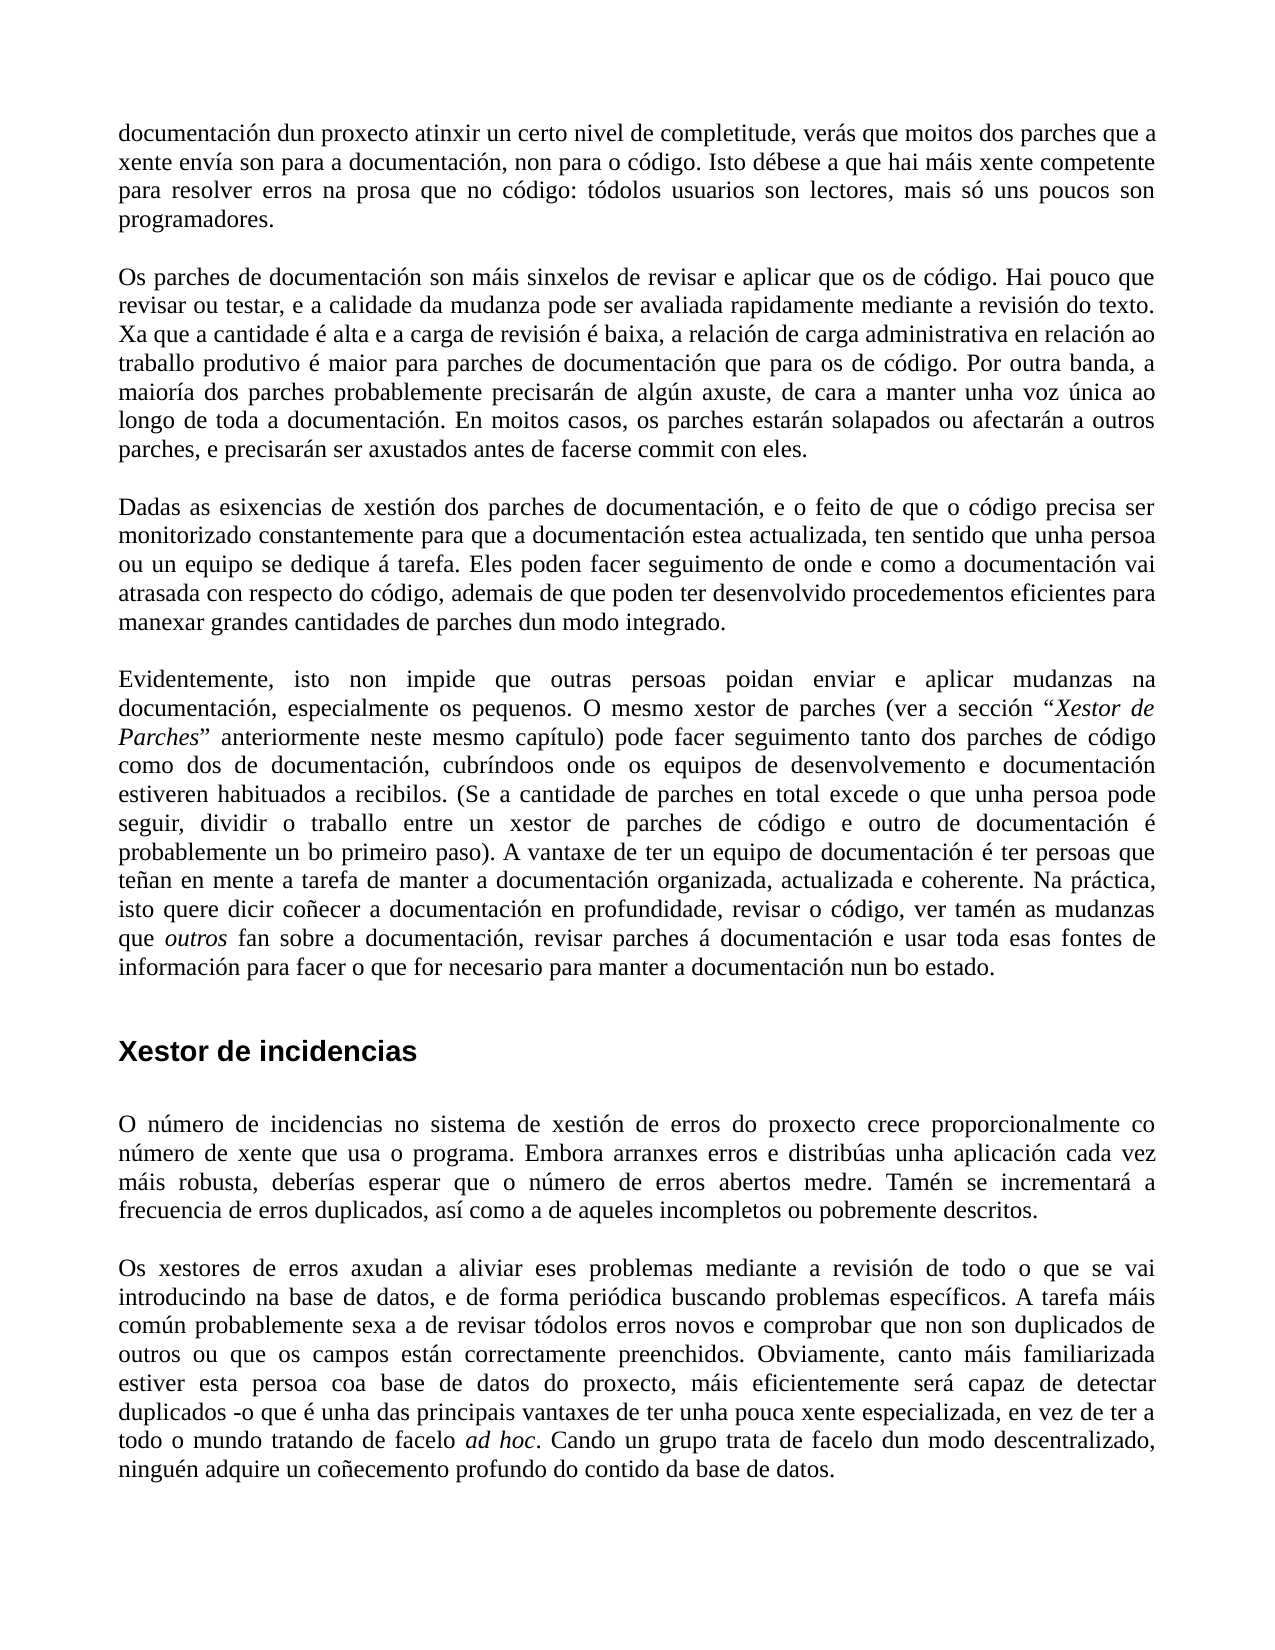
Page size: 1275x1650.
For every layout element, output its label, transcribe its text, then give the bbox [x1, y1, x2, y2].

text documentación dun proxecto atinxir un certo nivel de completitude, verás que moitos dos parches que a xente envía son para a documentación, non para o código. Isto débese a que hai máis xente competente para resolver erros na prosa que no código: tódolos usuarios son lectores, mais só uns poucos son programadores. [118, 118, 1157, 233]
text Os xestores de erros axudan a aliviar eses problemas mediante a revisión de todo o que se vai introducindo na base de datos, e de forma periódica buscando problemas específicos. A tarefa máis común probablemente sexa a de revisar tódolos erros novos e comprobar que non son duplicados de outros ou que os campos están correctamente preenchidos. Obviamente, canto máis familiarizada estiver esta persoa coa base de datos do proxecto, máis eficientemente será capaz de detectar duplicados -o que é unha das principais vantaxes de ter unha pouca xente especializada, en vez de ter a todo o mundo tratando de facelo ad hoc. Cando un grupo trata de facelo dun modo descentralizado, ninguén adquire un coñecemento profundo do contido da base de datos. [118, 1253, 1157, 1483]
text O número de incidencias no sistema de xestión de erros do proxecto crece proporcionalmente co número de xente que usa o programa. Embora arranxes erros e distribúas unha aplicación cada vez máis robusta, deberías esperar que o número de erros abertos medre. Tamén se incrementará a frecuencia de erros duplicados, así como a de aqueles incompletos ou pobremente descritos. [118, 1109, 1157, 1224]
text Dadas as esixencias de xestión dos parches de documentación, e o feito de que o código precisa ser monitorizado constantemente para que a documentación estea actualizada, ten sentido que unha persoa ou un equipo se dedique á tarefa. Eles poden facer seguimento de onde e como a documentación vai atrasada con respecto do código, ademais de que poden ter desenvolvido procedementos eficientes para manexar grandes cantidades de parches dun modo integrado. [118, 492, 1157, 636]
subtitle Xestor de incidencias [118, 1034, 1157, 1068]
text Evidentemente, isto non impide que outras persoas poidan enviar e aplicar mudanzas na documentación, especialmente os pequenos. O mesmo xestor de parches (ver a sección “Xestor de Parches” anteriormente neste mesmo capítulo) pode facer seguimento tanto dos parches de código como dos de documentación, cubríndoos onde os equipos de desenvolvemento e documentación estiveren habituados a recibilos. (Se a cantidade de parches en total excede o que unha persoa pode seguir, dividir o traballo entre un xestor de parches de código e outro de documentación é probablemente un bo primeiro paso). A vantaxe de ter un equipo de documentación é ter persoas que teñan en mente a tarefa de manter a documentación organizada, actualizada e coherente. Na práctica, isto quere dicir coñecer a documentación en profundidade, revisar o código, ver tamén as mudanzas que outros fan sobre a documentación, revisar parches á documentación e usar toda esas fontes de información para facer o que for necesario para manter a documentación nun bo estado. [118, 664, 1157, 981]
text Os parches de documentación son máis sinxelos de revisar e aplicar que os de código. Hai pouco que revisar ou testar, e a calidade da mudanza pode ser avaliada rapidamente mediante a revisión do texto. Xa que a cantidade é alta e a carga de revisión é baixa, a relación de carga administrativa en relación ao traballo produtivo é maior para parches de documentación que para os de código. Por outra banda, a maioría dos parches probablemente precisarán de algún axuste, de cara a manter unha voz única ao longo de toda a documentación. En moitos casos, os parches estarán solapados ou afectarán a outros parches, e precisarán ser axustados antes de facerse commit con eles. [118, 262, 1157, 463]
